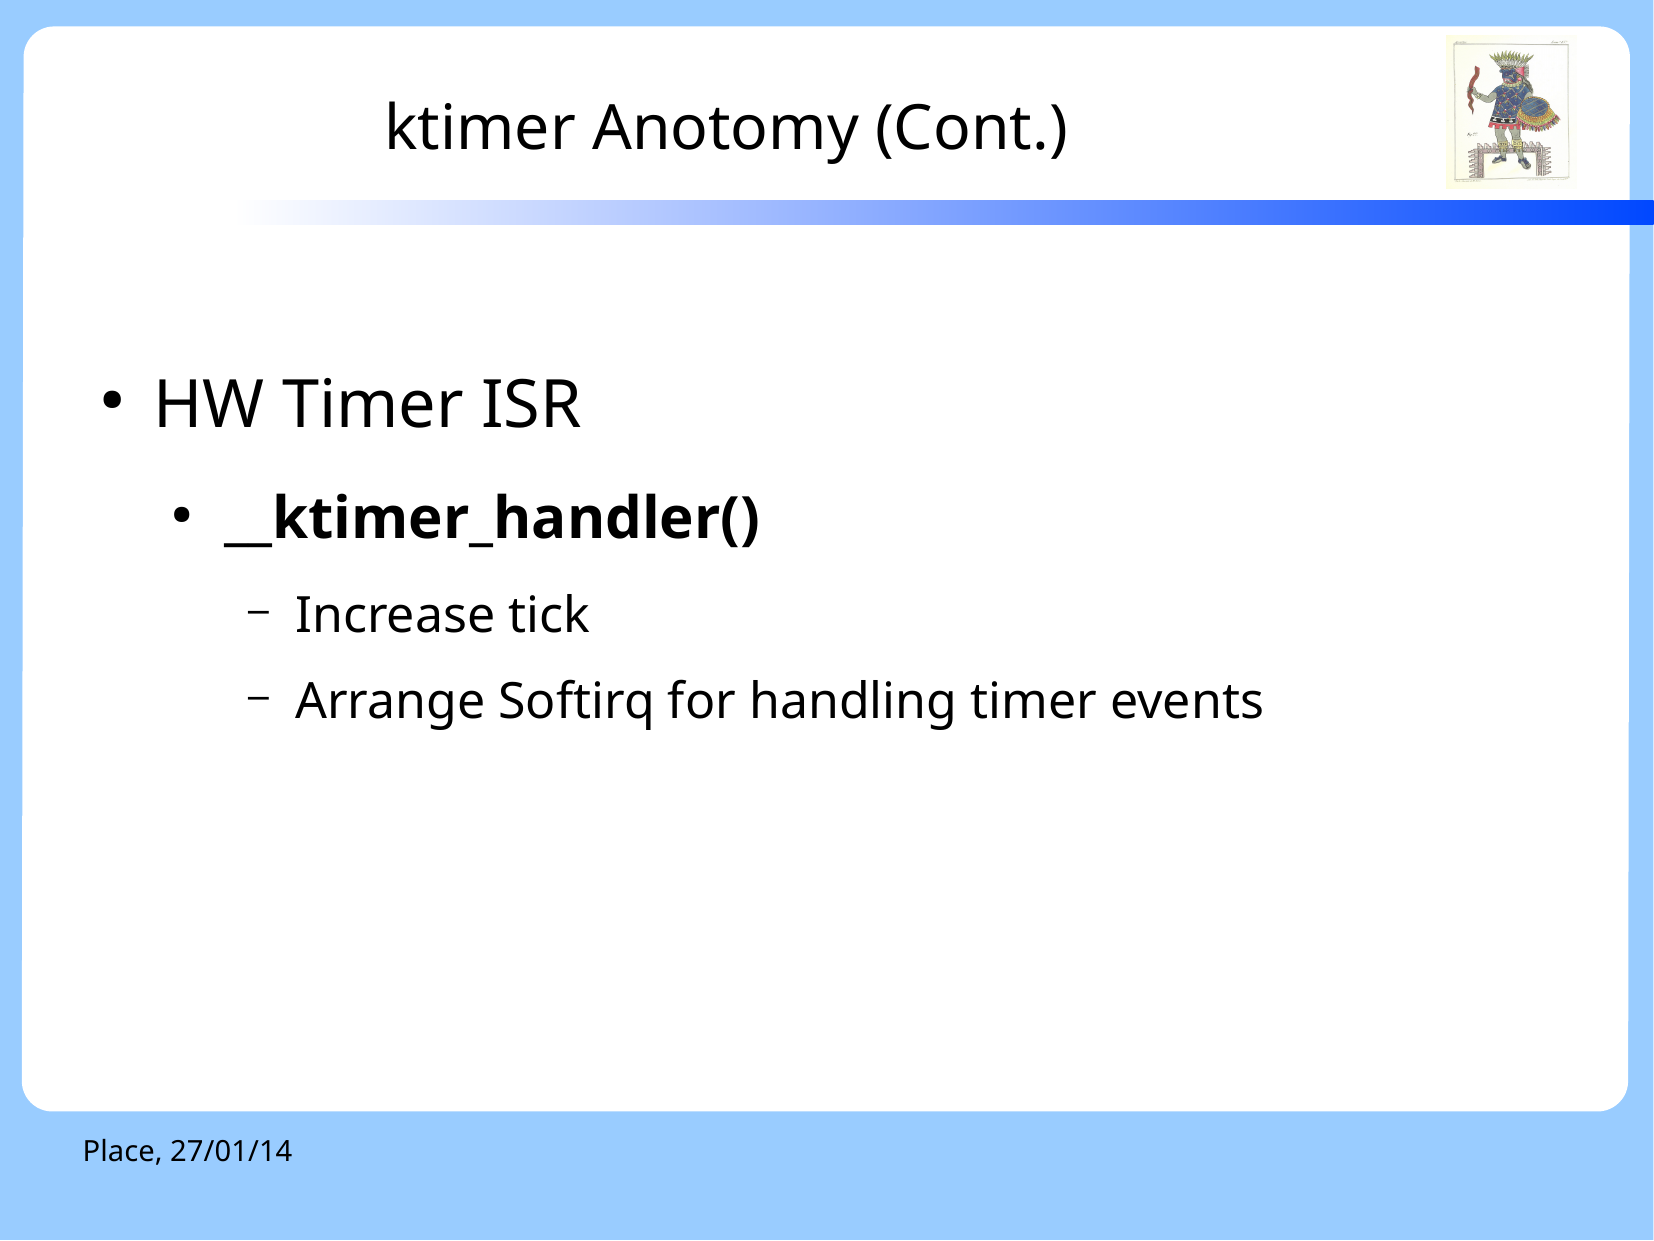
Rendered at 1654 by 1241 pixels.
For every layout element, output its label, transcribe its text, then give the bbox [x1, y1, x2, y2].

picture [1446, 35, 1577, 189]
title ktimer Anotomy (Cont.) [82, 49, 1371, 201]
list HW Timer ISR __ktimer_handler() Increase tick Arrange Softirq for handling timer events [82, 236, 1571, 1055]
